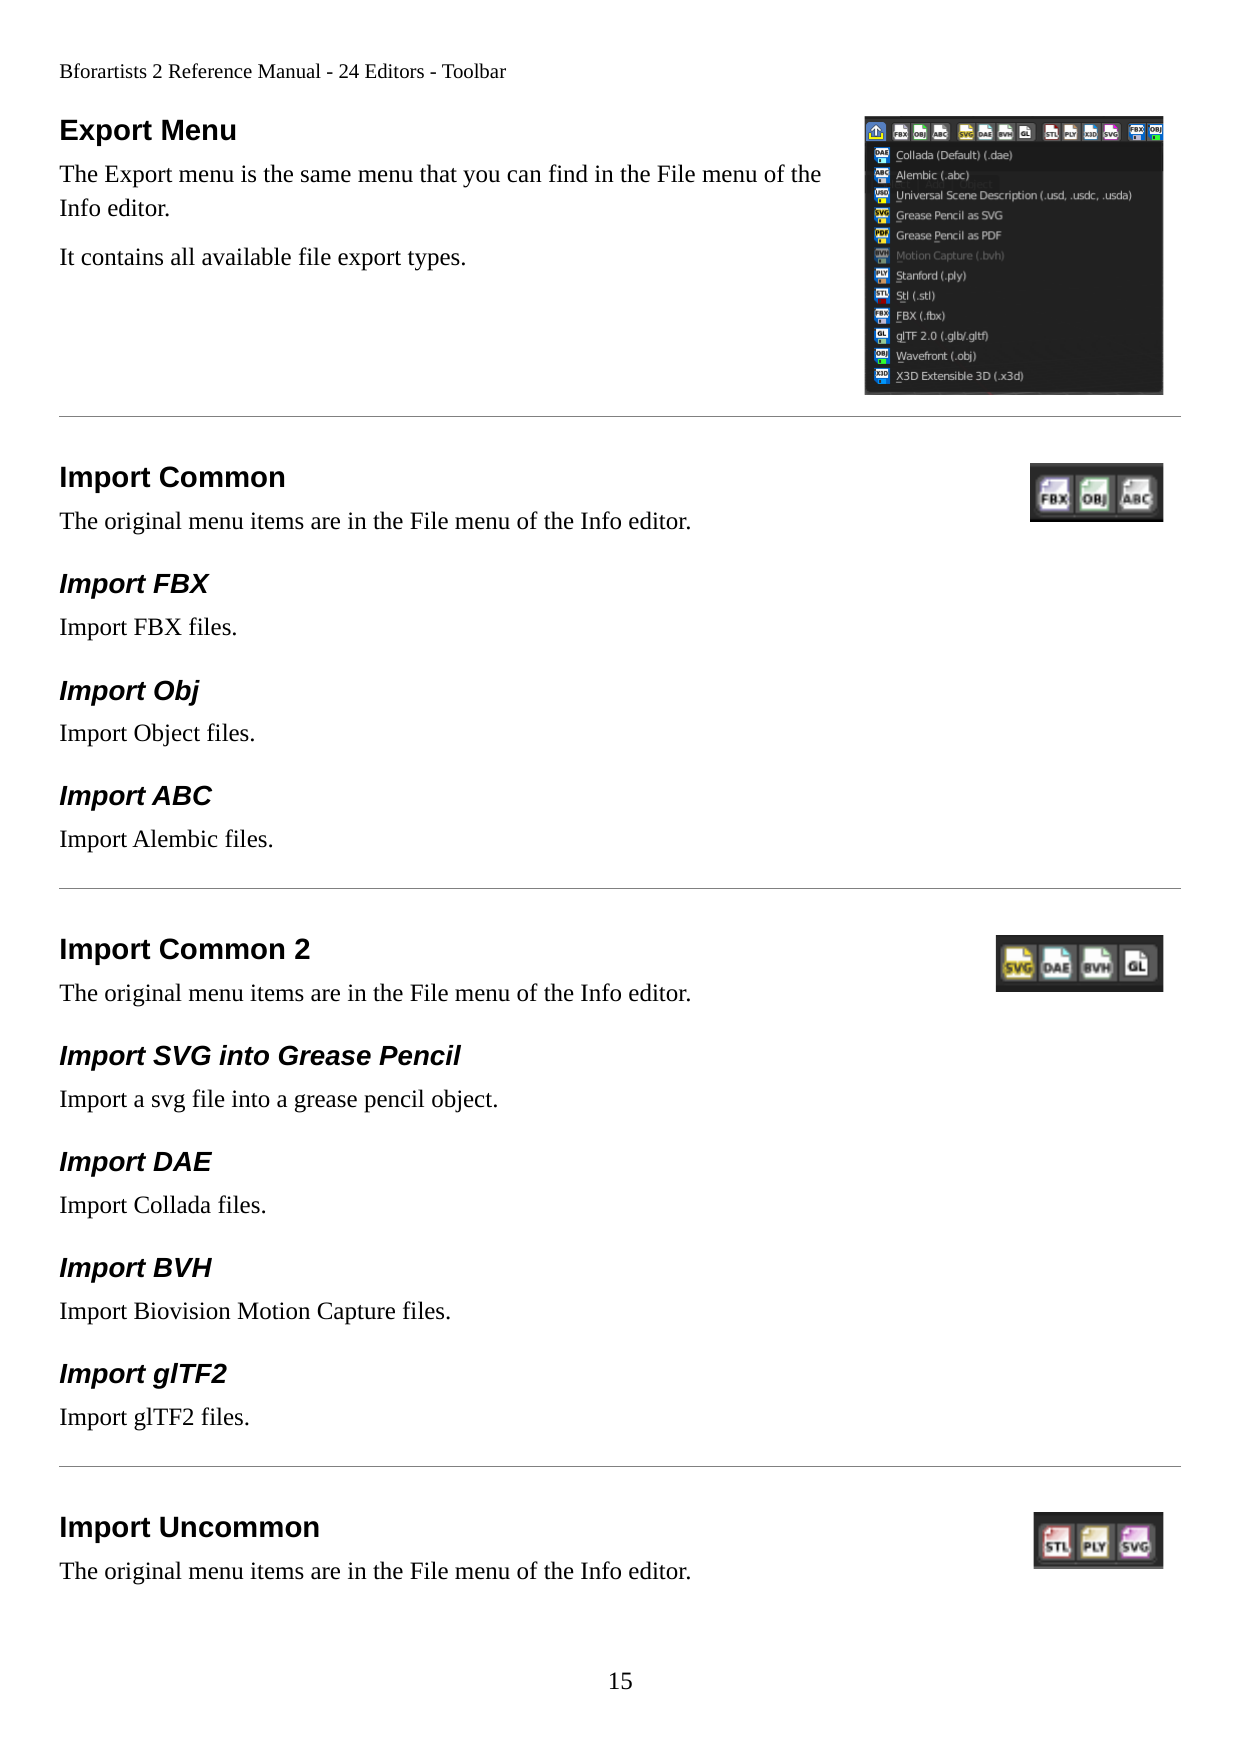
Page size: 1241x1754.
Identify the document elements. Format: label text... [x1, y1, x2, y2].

picture [864, 116, 1164, 395]
text Import glTF2 files. [59, 1402, 1181, 1431]
text Import Biovision Motion Capture files. [59, 1296, 1181, 1325]
picture [1033, 1512, 1164, 1569]
text Import FBX files. [59, 612, 1181, 641]
subtitle Import FBX [59, 568, 1181, 600]
text Import a svg file into a grease pencil object. [59, 1084, 1181, 1113]
subtitle Import BVH [59, 1252, 1181, 1283]
text The original menu items are in the File menu of the Info editor. [59, 506, 1181, 535]
text The original menu items are in the File menu of the Info editor. [59, 978, 1181, 1007]
text Import Object files. [59, 718, 1181, 747]
picture [995, 935, 1164, 992]
subtitle Import Common 2 [59, 932, 1181, 966]
subtitle Import Common [59, 460, 1181, 494]
text The original menu items are in the File menu of the Info editor. [59, 1556, 1181, 1585]
text It contains all available file export types. [59, 242, 864, 271]
subtitle Import glTF2 [59, 1358, 1181, 1389]
picture [1030, 463, 1164, 522]
subtitle Import Obj [59, 674, 1181, 706]
text The Export menu is the same menu that you can find in the File menu of the Info editor. [59, 159, 864, 222]
subtitle Import DAE [59, 1146, 1181, 1178]
text Import Alembic files. [59, 824, 1181, 853]
subtitle Export Menu [59, 113, 1181, 146]
subtitle Import ABC [59, 780, 1181, 812]
subtitle Import SVG into Grease Pencil [59, 1040, 1181, 1072]
text Import Collada files. [59, 1190, 1181, 1219]
subtitle Import Uncommon [59, 1510, 1181, 1543]
